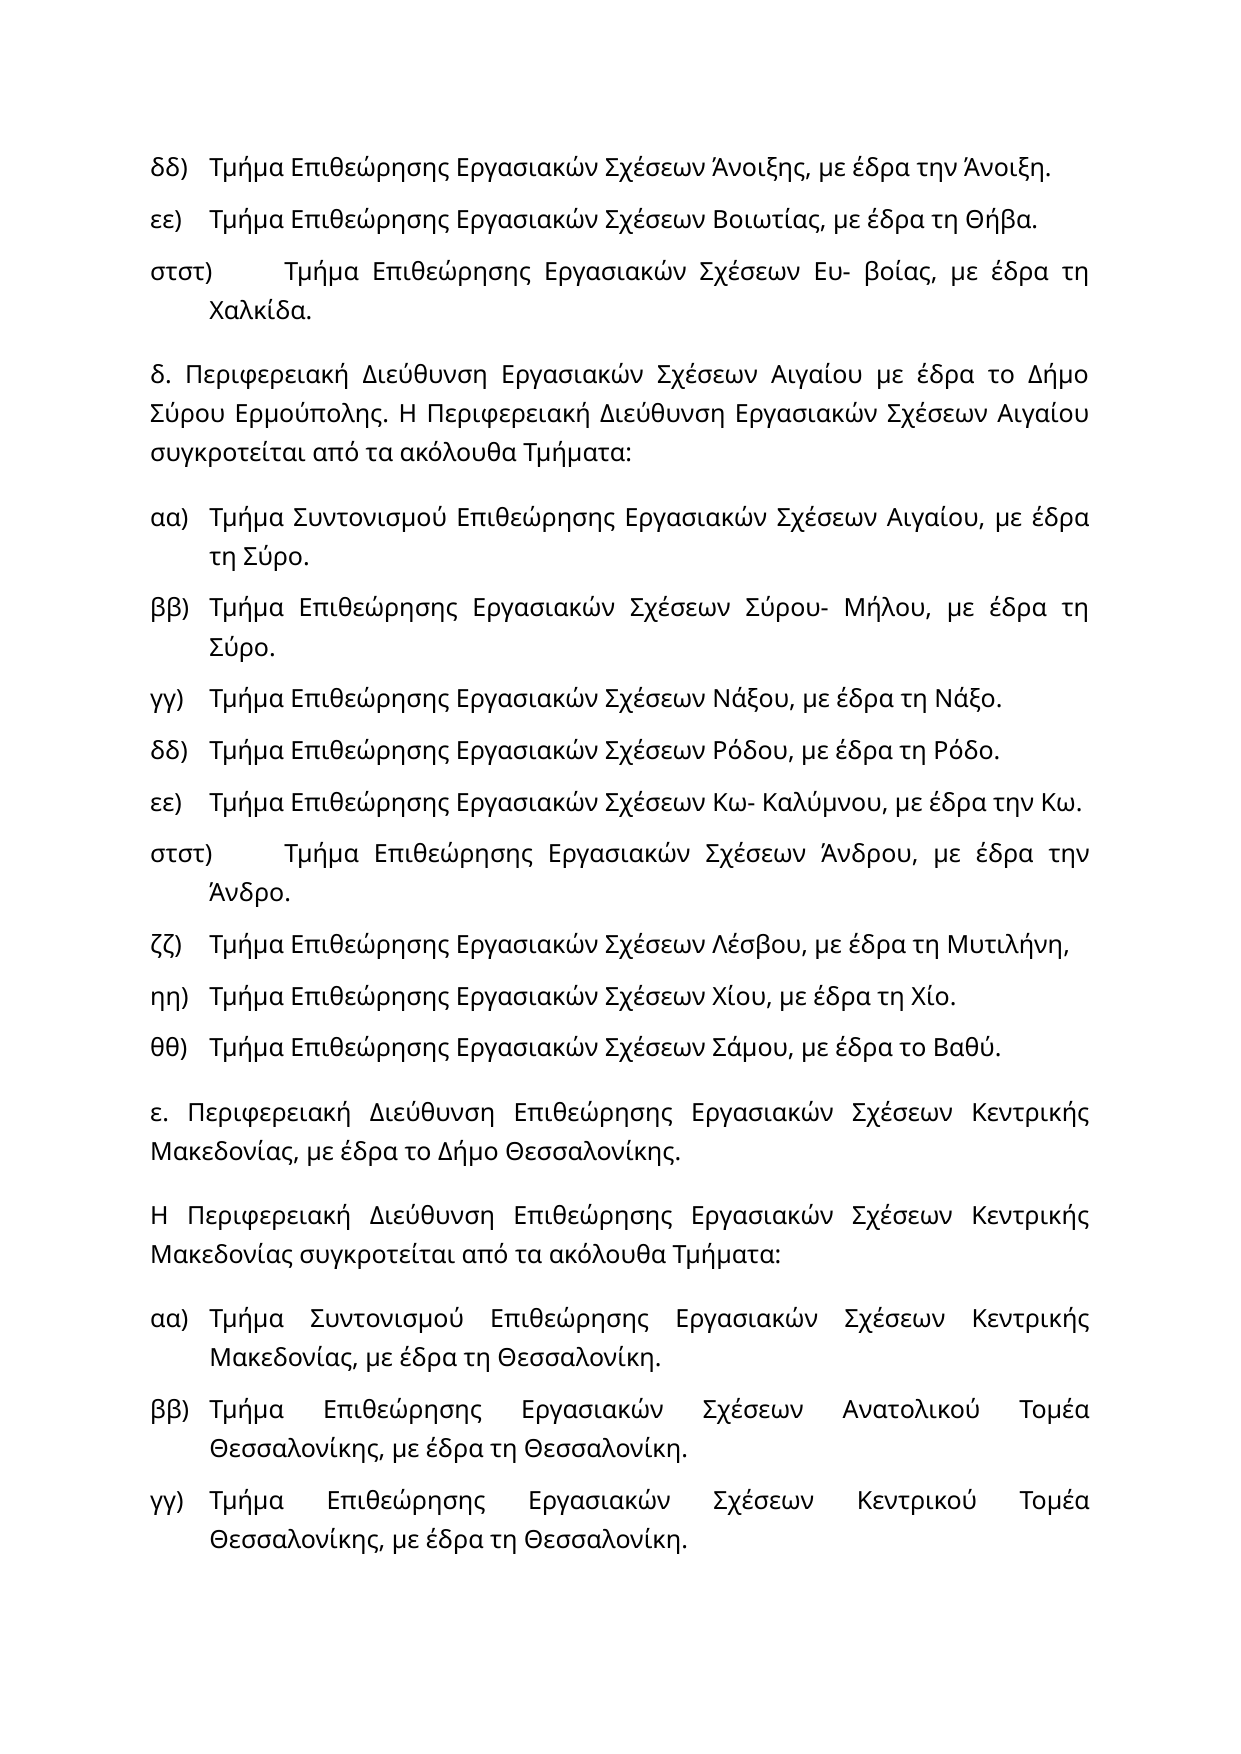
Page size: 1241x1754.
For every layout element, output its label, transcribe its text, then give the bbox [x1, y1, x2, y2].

list εε) Τμήμα Επιθεώρησης Εργασιακών Σχέσεων Κω- Καλύμνου, με έδρα την Κω. [150, 784, 1090, 818]
text Η Περιφερειακή Διεύθυνση Επιθεώρησης Εργασιακών Σχέσεων Κεντρικής Μακεδονίας συγκροτείται από τα ακόλουθα Τμήματα: [150, 1197, 1090, 1271]
list στστ) Τμήμα Επιθεώρησης Εργασιακών Σχέσεων Ευ- βοίας, με έδρα τη Χαλκίδα. [150, 253, 1090, 327]
list θθ) Τμήμα Επιθεώρησης Εργασιακών Σχέσεων Σάμου, με έδρα το Βαθύ. [150, 1030, 1090, 1064]
list γγ) Τμήμα Επιθεώρησης Εργασιακών Σχέσεων Κεντρικού Τομέα Θεσσαλονίκης, με έδρα τη Θεσσαλονίκη. [150, 1482, 1090, 1556]
list αα) Τμήμα Συντονισμού Επιθεώρησης Εργασιακών Σχέσεων Αιγαίου, με έδρα τη Σύρο. [150, 499, 1090, 572]
list ββ) Τμήμα Επιθεώρησης Εργασιακών Σχέσεων Σύρου- Μήλου, με έδρα τη Σύρο. [150, 590, 1090, 663]
list αα) Τμήμα Συντονισμού Επιθεώρησης Εργασιακών Σχέσεων Κεντρικής Μακεδονίας, με έδρα τη Θεσσαλονίκη. [150, 1301, 1090, 1374]
list στστ) Τμήμα Επιθεώρησης Εργασιακών Σχέσεων Άνδρου, με έδρα την Άνδρο. [150, 836, 1090, 909]
text ε. Περιφερειακή Διεύθυνση Επιθεώρησης Εργασιακών Σχέσεων Κεντρικής Μακεδονίας, με έδρα το Δήμο Θεσσαλονίκης. [150, 1094, 1090, 1167]
list εε) Τμήμα Επιθεώρησης Εργασιακών Σχέσεων Βοιωτίας, με έδρα τη Θήβα. [150, 202, 1090, 236]
list ηη) Τμήμα Επιθεώρησης Εργασιακών Σχέσεων Χίου, με έδρα τη Χίο. [150, 978, 1090, 1012]
text δ. Περιφερειακή Διεύθυνση Εργασιακών Σχέσεων Αιγαίου με έδρα το Δήμο Σύρου Ερμούπολης. Η Περιφερειακή Διεύθυνση Εργασιακών Σχέσεων Αιγαίου συγκροτείται από τα ακόλουθα Τμήματα: [150, 357, 1090, 469]
list γγ) Τμήμα Επιθεώρησης Εργασιακών Σχέσεων Νάξου, με έδρα τη Νάξο. [150, 681, 1090, 715]
list ζζ) Τμήμα Επιθεώρησης Εργασιακών Σχέσεων Λέσβου, με έδρα τη Μυτιλήνη, [150, 927, 1090, 961]
list δδ) Τμήμα Επιθεώρησης Εργασιακών Σχέσεων Ρόδου, με έδρα τη Ρόδο. [150, 732, 1090, 767]
list ββ) Τμήμα Επιθεώρησης Εργασιακών Σχέσεων Ανατολικού Τομέα Θεσσαλονίκης, με έδρα τη Θεσσαλονίκη. [150, 1392, 1090, 1465]
list δδ) Τμήμα Επιθεώρησης Εργασιακών Σχέσεων Άνοιξης, με έδρα την Άνοιξη. [150, 150, 1090, 184]
